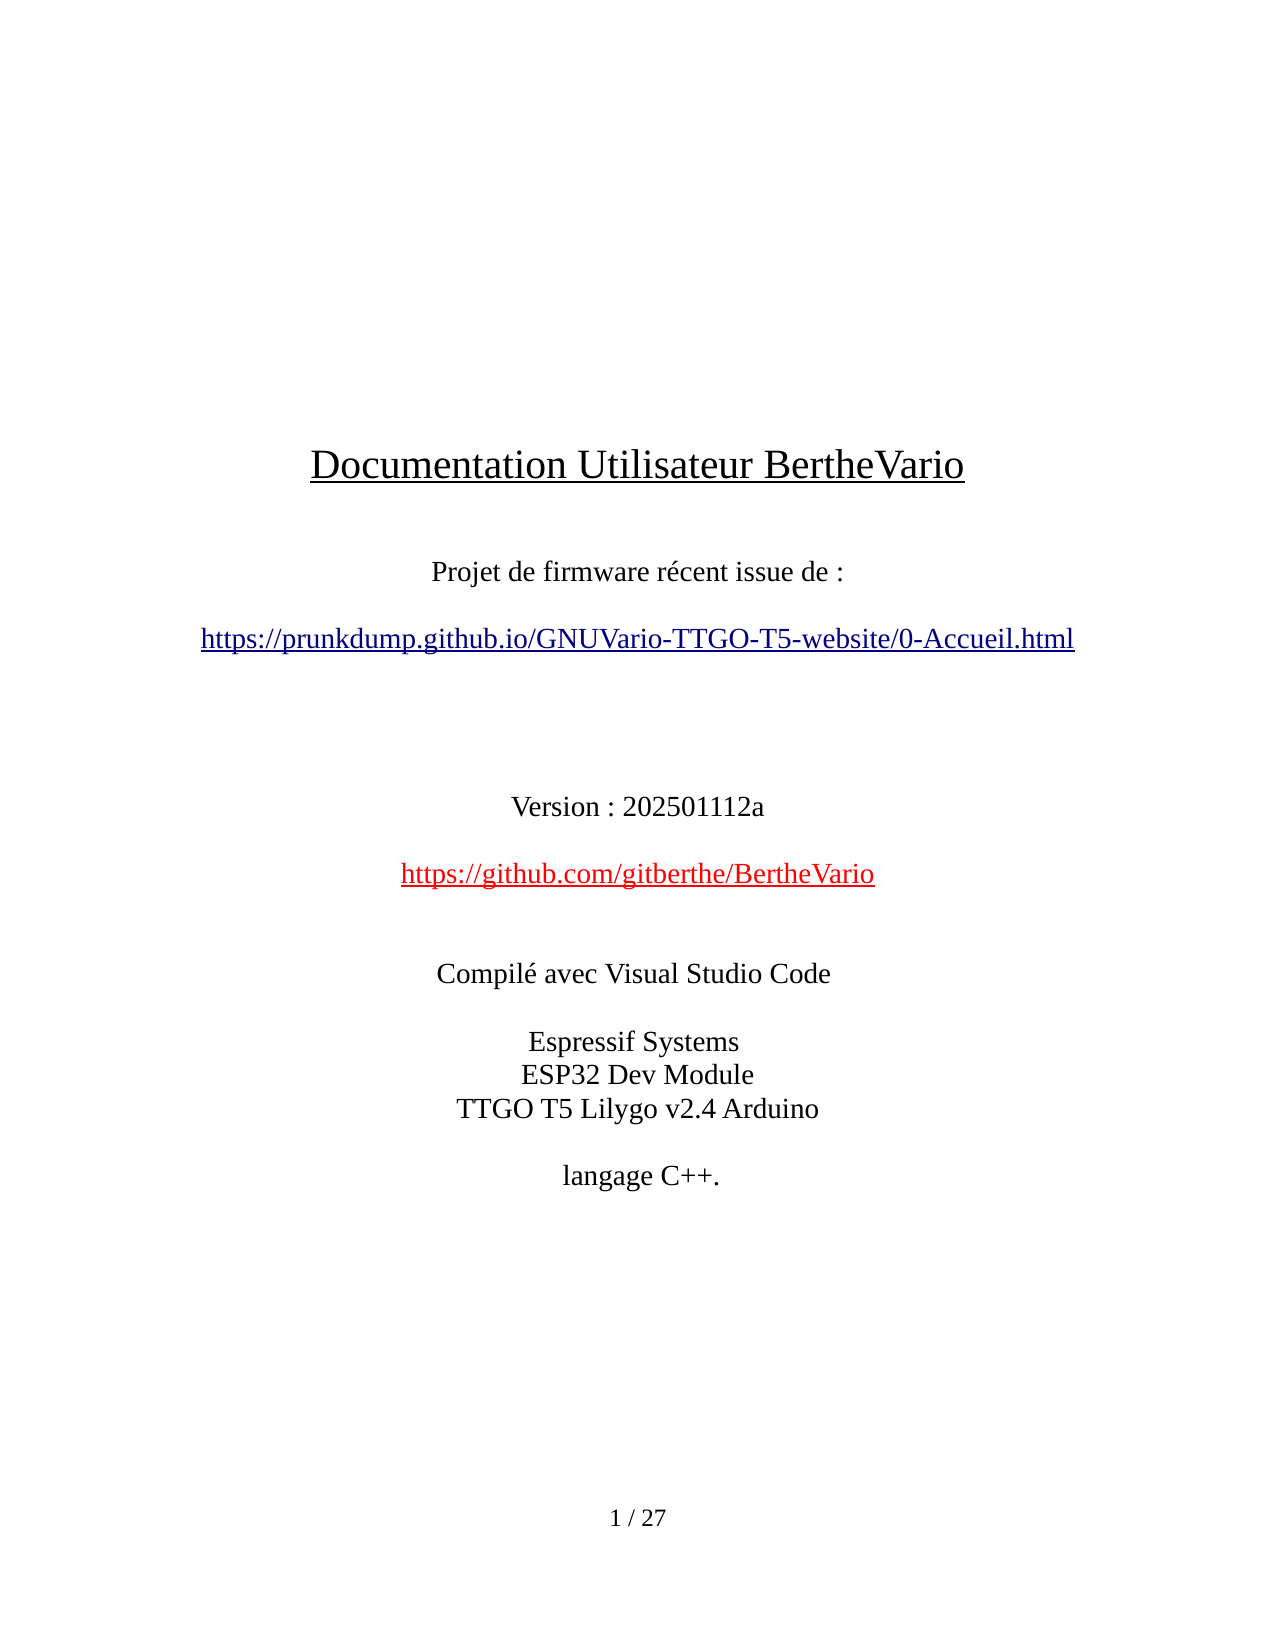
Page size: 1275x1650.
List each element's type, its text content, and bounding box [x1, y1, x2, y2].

text Version : 202501112a [118, 789, 1157, 822]
text langage C++. [118, 1158, 1157, 1191]
text https://github.com/gitberthe/BertheVario [118, 856, 1157, 889]
text Compilé avec Visual Studio Code [118, 957, 1157, 990]
text https://prunkdump.github.io/GNUVario-TTGO-T5-website/0-Accueil.html [118, 621, 1157, 655]
text ESP32 Dev Module [118, 1057, 1157, 1091]
text Projet de firmware récent issue de : [118, 554, 1157, 588]
text Espressif Systems [118, 1024, 1157, 1057]
text Documentation Utilisateur BertheVario [118, 439, 1157, 487]
text TTGO T5 Lilygo v2.4 Arduino [118, 1091, 1157, 1124]
